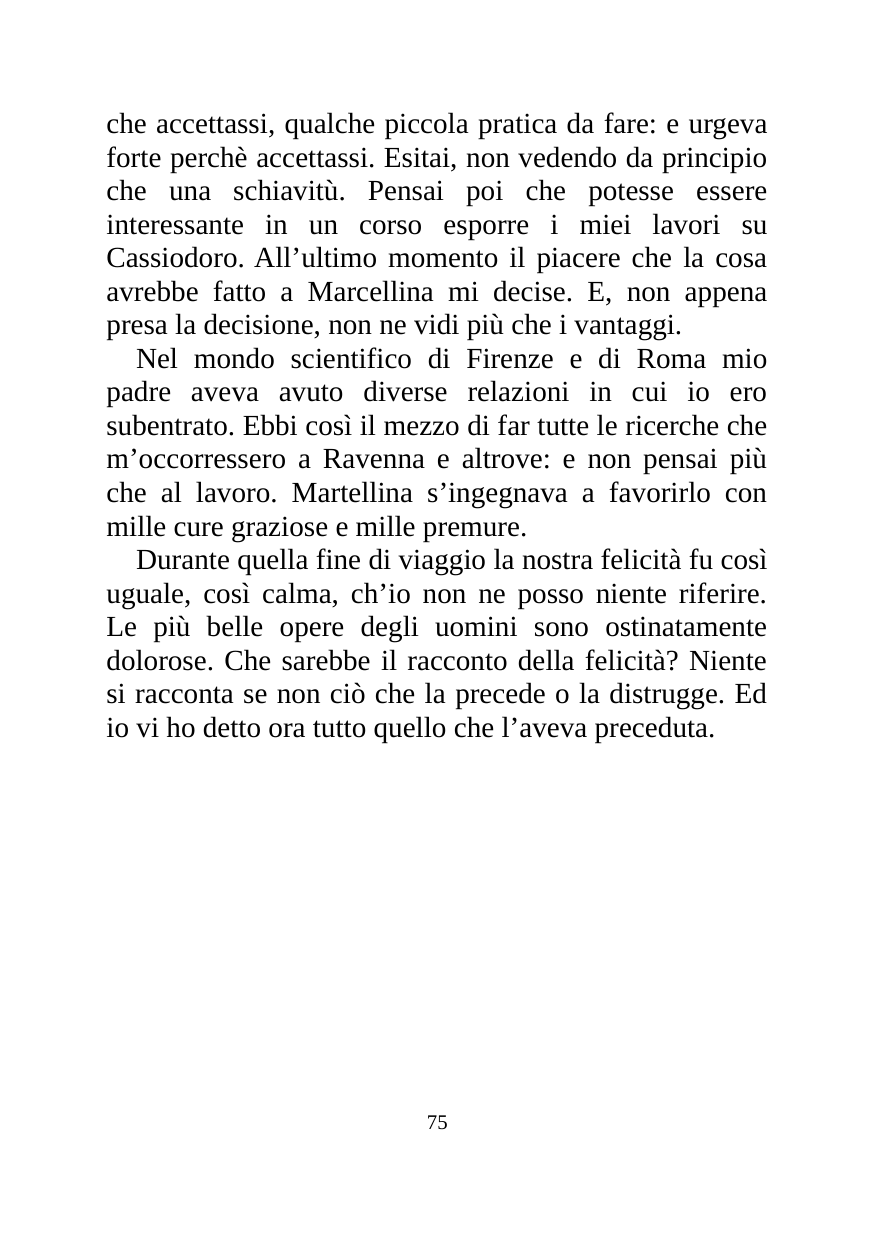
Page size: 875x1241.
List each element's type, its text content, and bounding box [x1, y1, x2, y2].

text che accettassi, qualche piccola pratica da fare: e urgeva forte perchè accettassi. Esitai, non vedendo da principio che una schiavitù. Pensai poi che potesse essere interessante in un corso esporre i miei lavori su Cassiodoro. All’ultimo momento il piacere che la cosa avrebbe fatto a Marcellina mi decise. E, non appena presa la decisione, non ne vidi più che i vantaggi. [106, 106, 768, 341]
text Nel mondo scientifico di Firenze e di Roma mio padre aveva avuto diverse relazioni in cui io ero subentrato. Ebbi così il mezzo di far tutte le ricerche che m’occorressero a Ravenna e altrove: e non pensai più che al lavoro. Martellina s’ingegnava a favorirlo con mille cure graziose e mille premure. [106, 341, 768, 542]
text Durante quella fine di viaggio la nostra felicità fu così uguale, così calma, ch’io non ne posso niente riferire. Le più belle opere degli uomini sono ostinatamente dolorose. Che sarebbe il racconto della felicità? Niente si racconta se non ciò che la precede o la distrugge. Ed io vi ho detto ora tutto quello che l’aveva preceduta. [106, 542, 768, 743]
